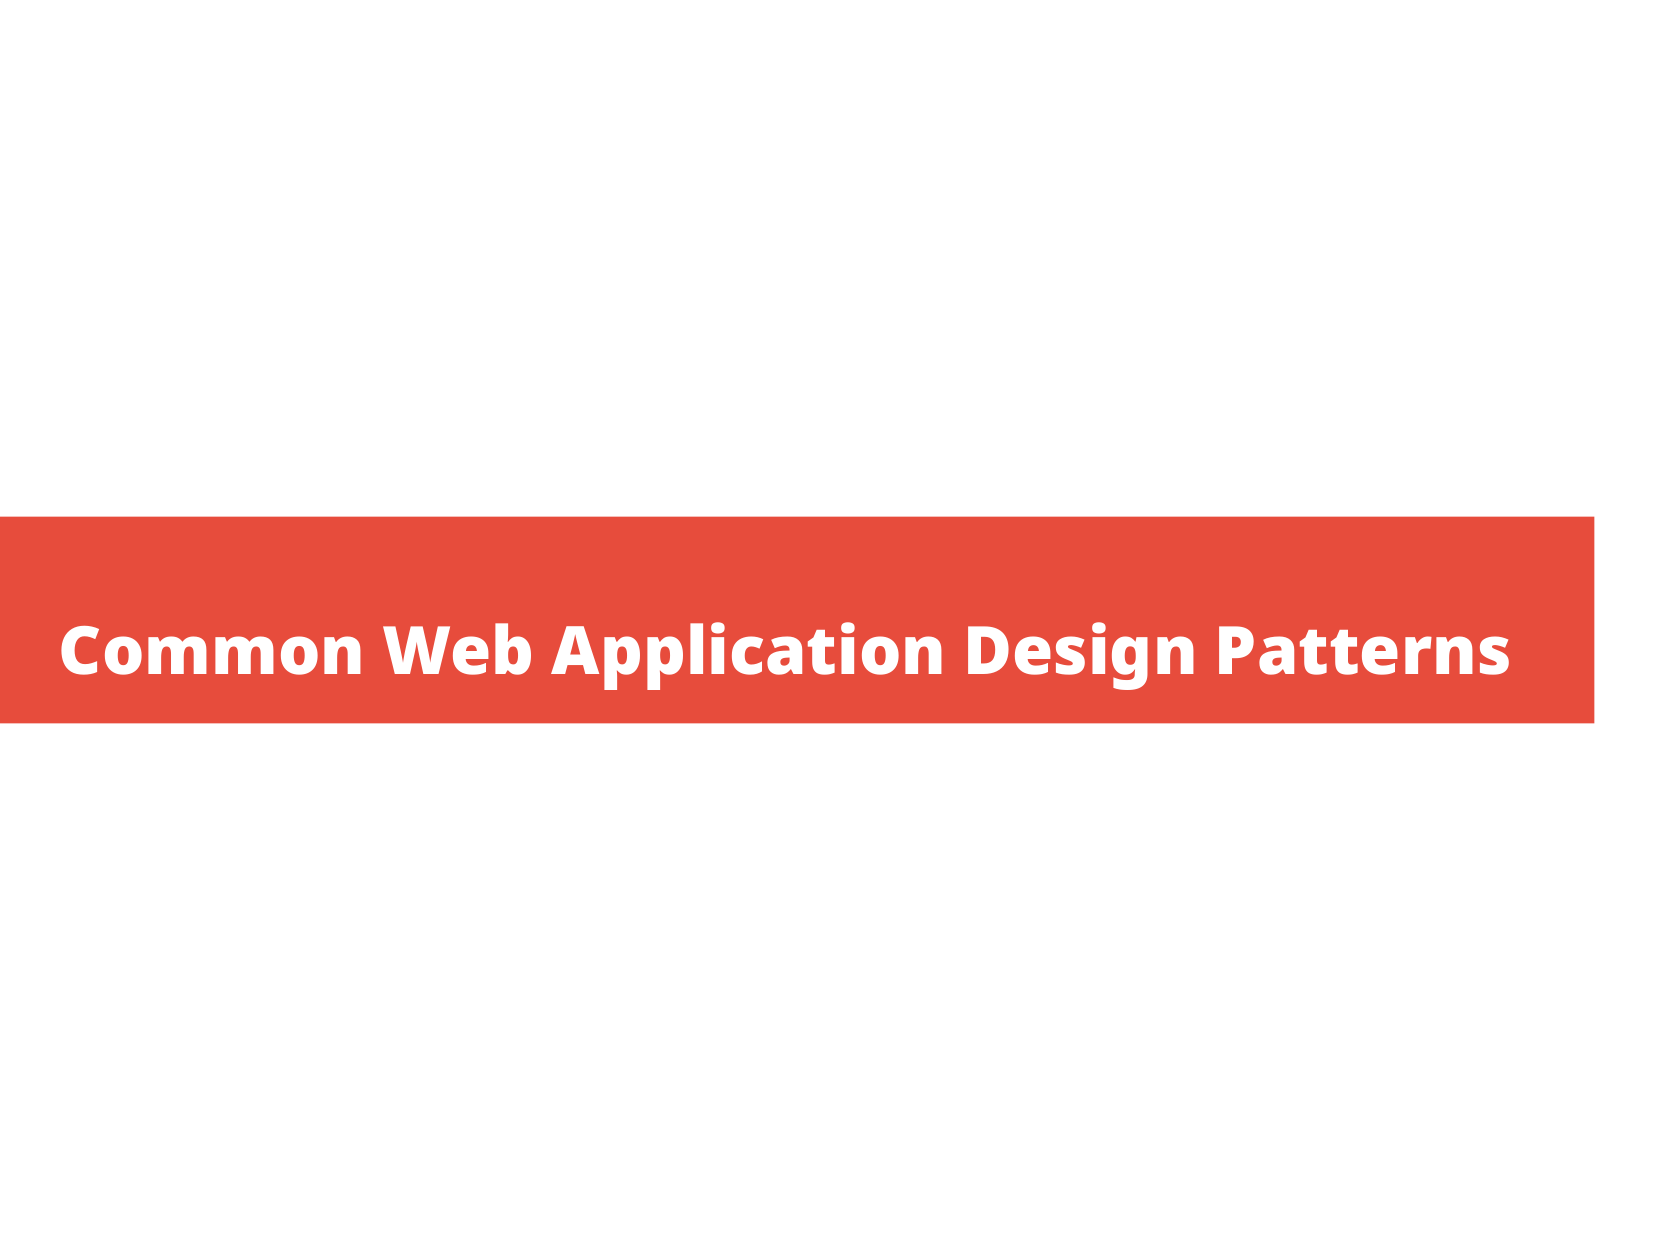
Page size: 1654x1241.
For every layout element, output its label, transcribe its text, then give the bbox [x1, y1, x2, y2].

title Common Web Application Design Patterns [59, 546, 1595, 694]
